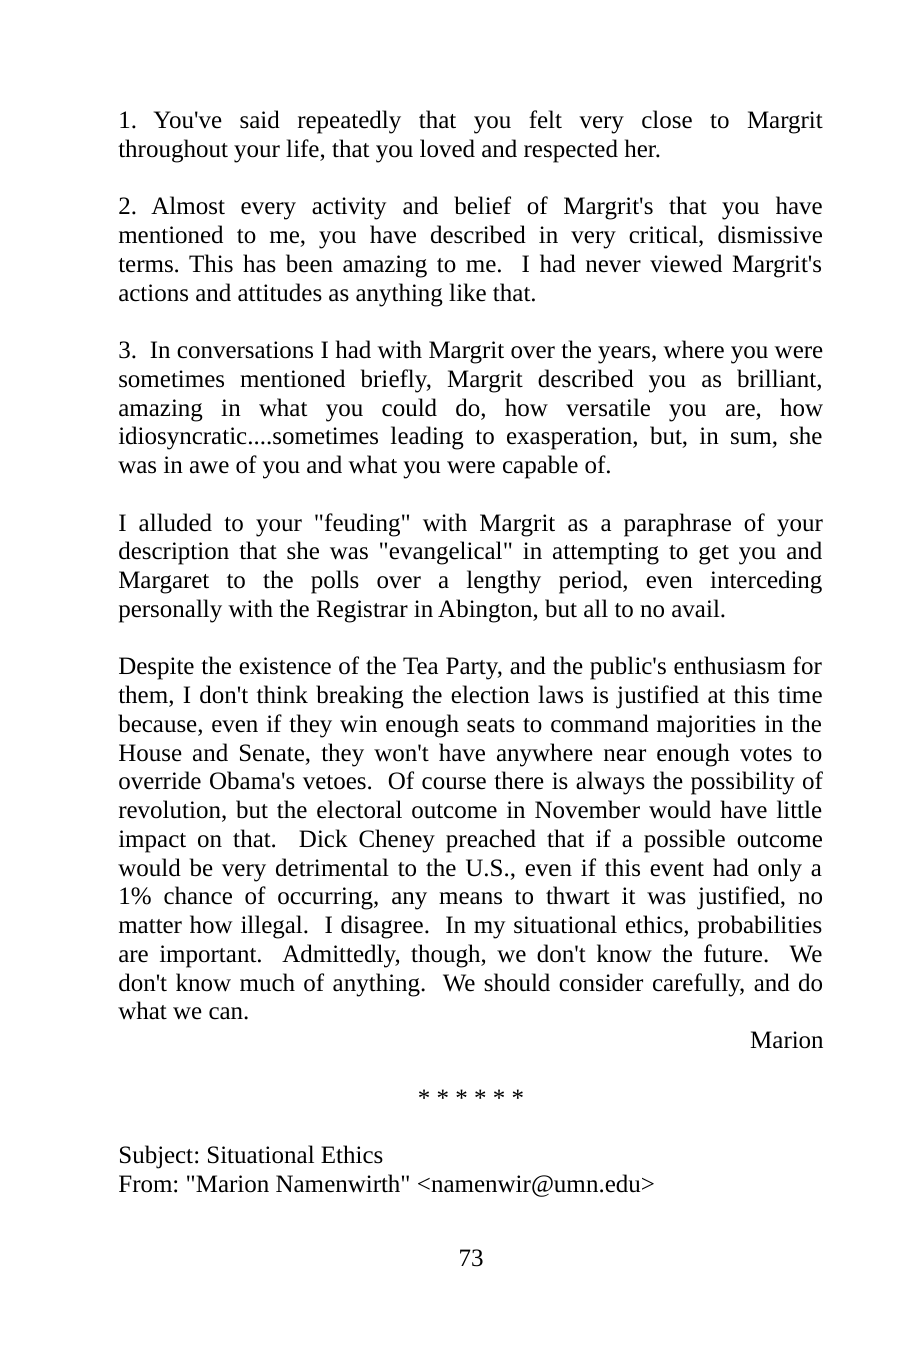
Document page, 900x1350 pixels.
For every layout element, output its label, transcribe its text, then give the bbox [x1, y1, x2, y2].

text Subject: Situational Ethics [118, 1140, 823, 1169]
text Despite the existence of the Tea Party, and the public's enthusiasm for them, I don't think breaking the election laws is justified at this time because, even if they win enough seats to command majorities in the House and Senate, they won't have anywhere near enough votes to override Obama's vetoes. Of course there is always the possibility of revolution, but the electoral outcome in November would have little impact on that. Dick Cheney preached that if a possible outcome would be very detrimental to the U.S., even if this event had only a 1% chance of occurring, any means to thwart it was justified, no matter how illegal. I disagree. In my situational ethics, probabilities are important. Admittedly, though, we don't know the future. We don't know much of anything. We should consider carefully, and do what we can. [118, 651, 823, 1025]
text 3. In conversations I had with Margrit over the years, where you were sometimes mentioned briefly, Margrit described you as brilliant, amazing in what you could do, how versatile you are, how idiosyncratic....sometimes leading to exasperation, but, in sum, she was in awe of you and what you were capable of. [118, 335, 823, 479]
text From: "Marion Namenwirth" <namenwir@umn.edu> [118, 1169, 823, 1198]
text 2. Almost every activity and belief of Margrit's that you have mentioned to me, you have described in very critical, dismissive terms. This has been amazing to me. I had never viewed Margrit's actions and attitudes as anything like that. [118, 191, 823, 306]
text Marion [118, 1025, 823, 1054]
text 1. You've said repeatedly that you felt very close to Margrit throughout your life, that you loved and respected her. [118, 105, 823, 163]
text * * * * * * [118, 1083, 823, 1111]
text I alluded to your "feuding" with Margrit as a paraphrase of your description that she was "evangelical" in attempting to get you and Margaret to the polls over a lengthy period, even interceding personally with the Registrar in Abington, but all to no avail. [118, 508, 823, 623]
